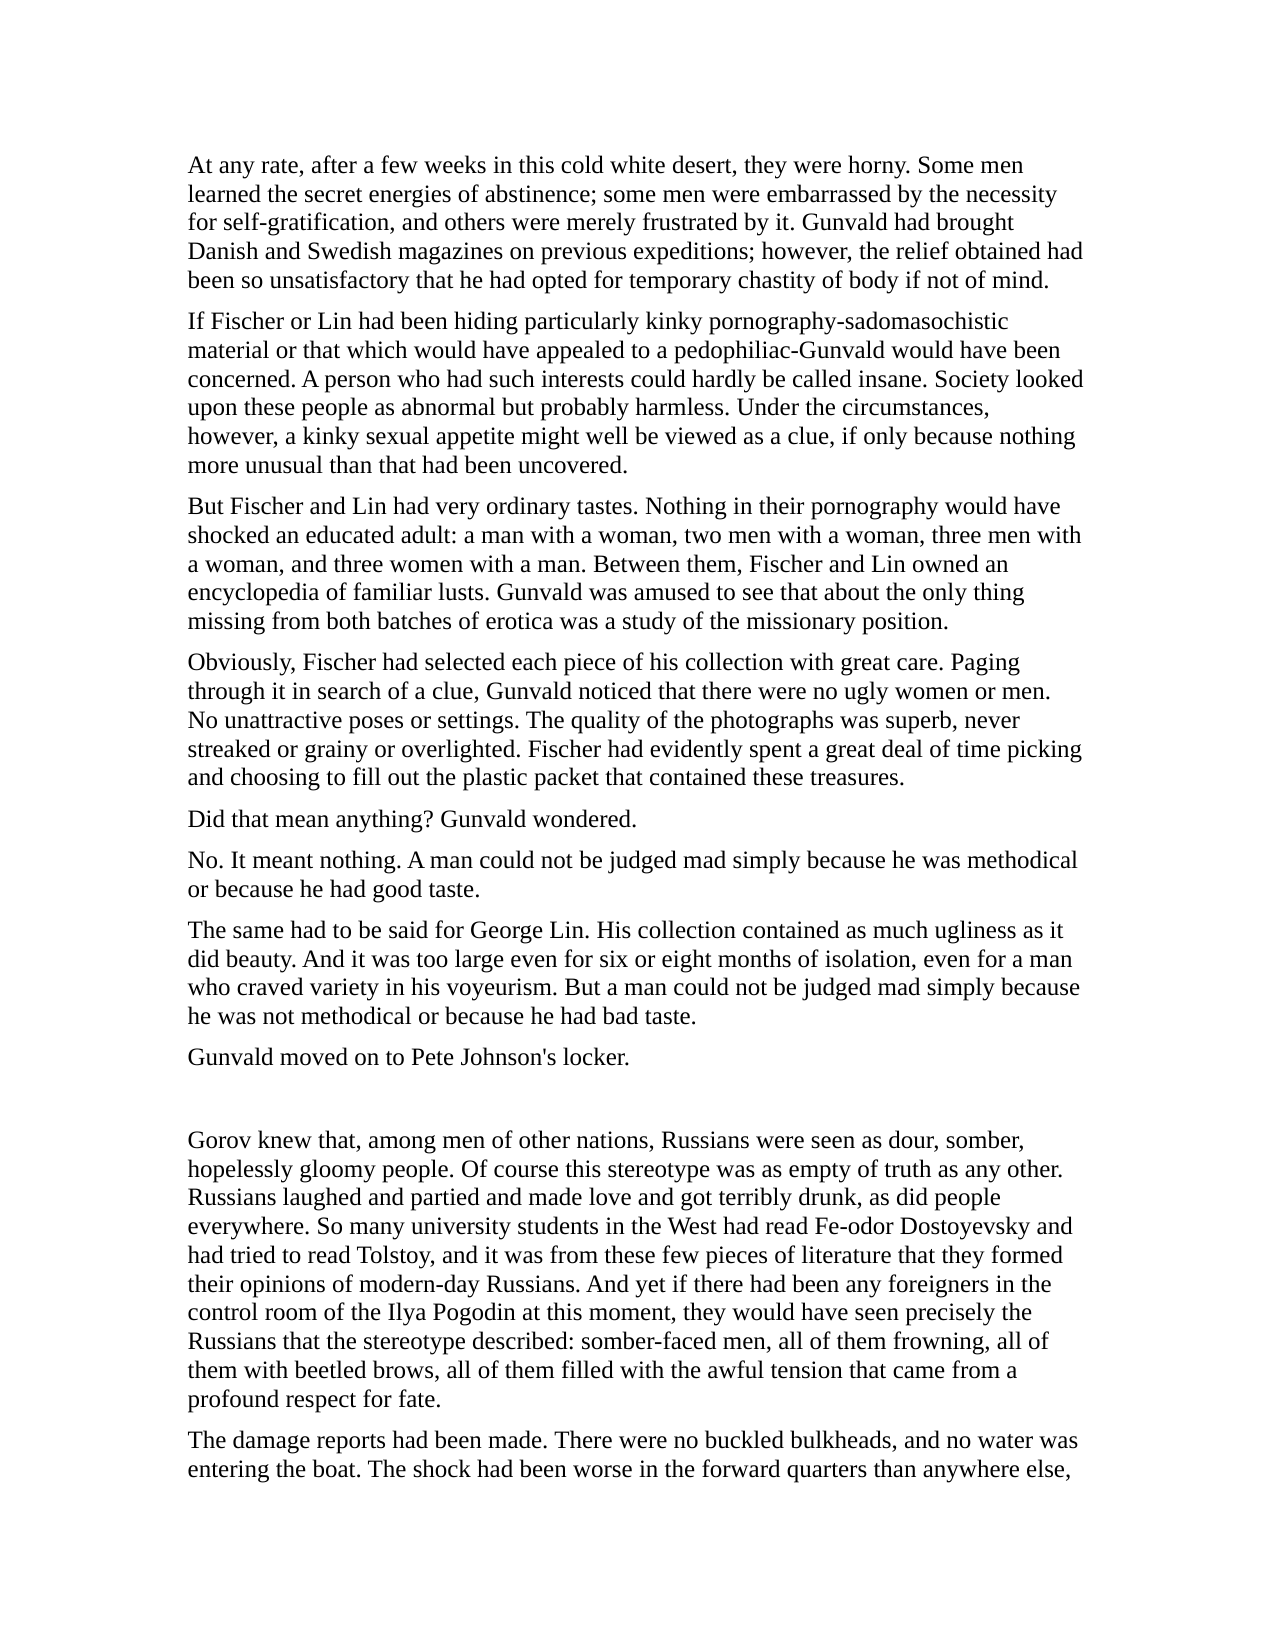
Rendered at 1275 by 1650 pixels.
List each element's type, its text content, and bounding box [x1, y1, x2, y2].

text Gorov knew that, among men of other nations, Russians were seen as dour, somber, hopelessly gloomy people. Of course this stereotype was as empty of truth as any other. Russians laughed and partied and made love and got terribly drunk, as did people everywhere. So many university students in the West had read Fe-odor Dostoyevsky and had tried to read Tolstoy, and it was from these few pieces of literature that they formed their opinions of modern-day Russians. And yet if there had been any foreigners in the control room of the Ilya Pogodin at this moment, they would have seen precisely the Russians that the stereotype described: somber-faced men, all of them frowning, all of them with beetled brows, all of them filled with the awful tension that came from a profound respect for fate. [187, 1125, 1087, 1412]
text The damage reports had been made. There were no buckled bulkheads, and no water was entering the boat. The shock had been worse in the forward quarters than anywhere else, [187, 1425, 1087, 1482]
text Obviously, Fischer had selected each piece of his collection with great care. Paging through it in search of a clue, Gunvald noticed that there were no ugly women or men. No unattractive poses or settings. The quality of the photographs was superb, never streaked or grainy or overlighted. Fischer had evidently spent a great deal of time picking and choosing to fill out the plastic packet that contained these treasures. [187, 647, 1087, 791]
text No. It meant nothing. A man could not be judged mad simply because he was methodical or because he had good taste. [187, 845, 1087, 902]
text But Fischer and Lin had very ordinary tastes. Nothing in their pornography would have shocked an educated adult: a man with a woman, two men with a woman, three men with a woman, and three women with a man. Between them, Fischer and Lin owned an encyclopedia of familiar lusts. Gunvald was amused to see that about the only thing missing from both batches of erotica was a study of the missionary position. [187, 491, 1087, 635]
text The same had to be said for George Lin. His collection contained as much ugliness as it did beauty. And it was too large even for six or eight months of isolation, even for a man who craved variety in his voyeurism. But a man could not be judged mad simply because he was not methodical or because he had bad taste. [187, 915, 1087, 1030]
text Gunvald moved on to Pete Johnson's locker. [187, 1042, 1087, 1071]
text At any rate, after a few weeks in this cold white desert, they were horny. Some men learned the secret energies of abstinence; some men were embarrassed by the necessity for self-gratification, and others were merely frustrated by it. Gunvald had brought Danish and Swedish magazines on previous expeditions; however, the relief obtained had been so unsatisfactory that he had opted for temporary chastity of body if not of mind. [187, 150, 1087, 294]
text If Fischer or Lin had been hiding particularly kinky pornography-sadomasochistic material or that which would have appealed to a pedophiliac-Gunvald would have been concerned. A person who had such interests could hardly be called insane. Society looked upon these people as abnormal but probably harmless. Under the circumstances, however, a kinky sexual appetite might well be viewed as a clue, if only because nothing more unusual than that had been uncovered. [187, 306, 1087, 479]
text Did that mean anything? Gunvald wondered. [187, 804, 1087, 832]
